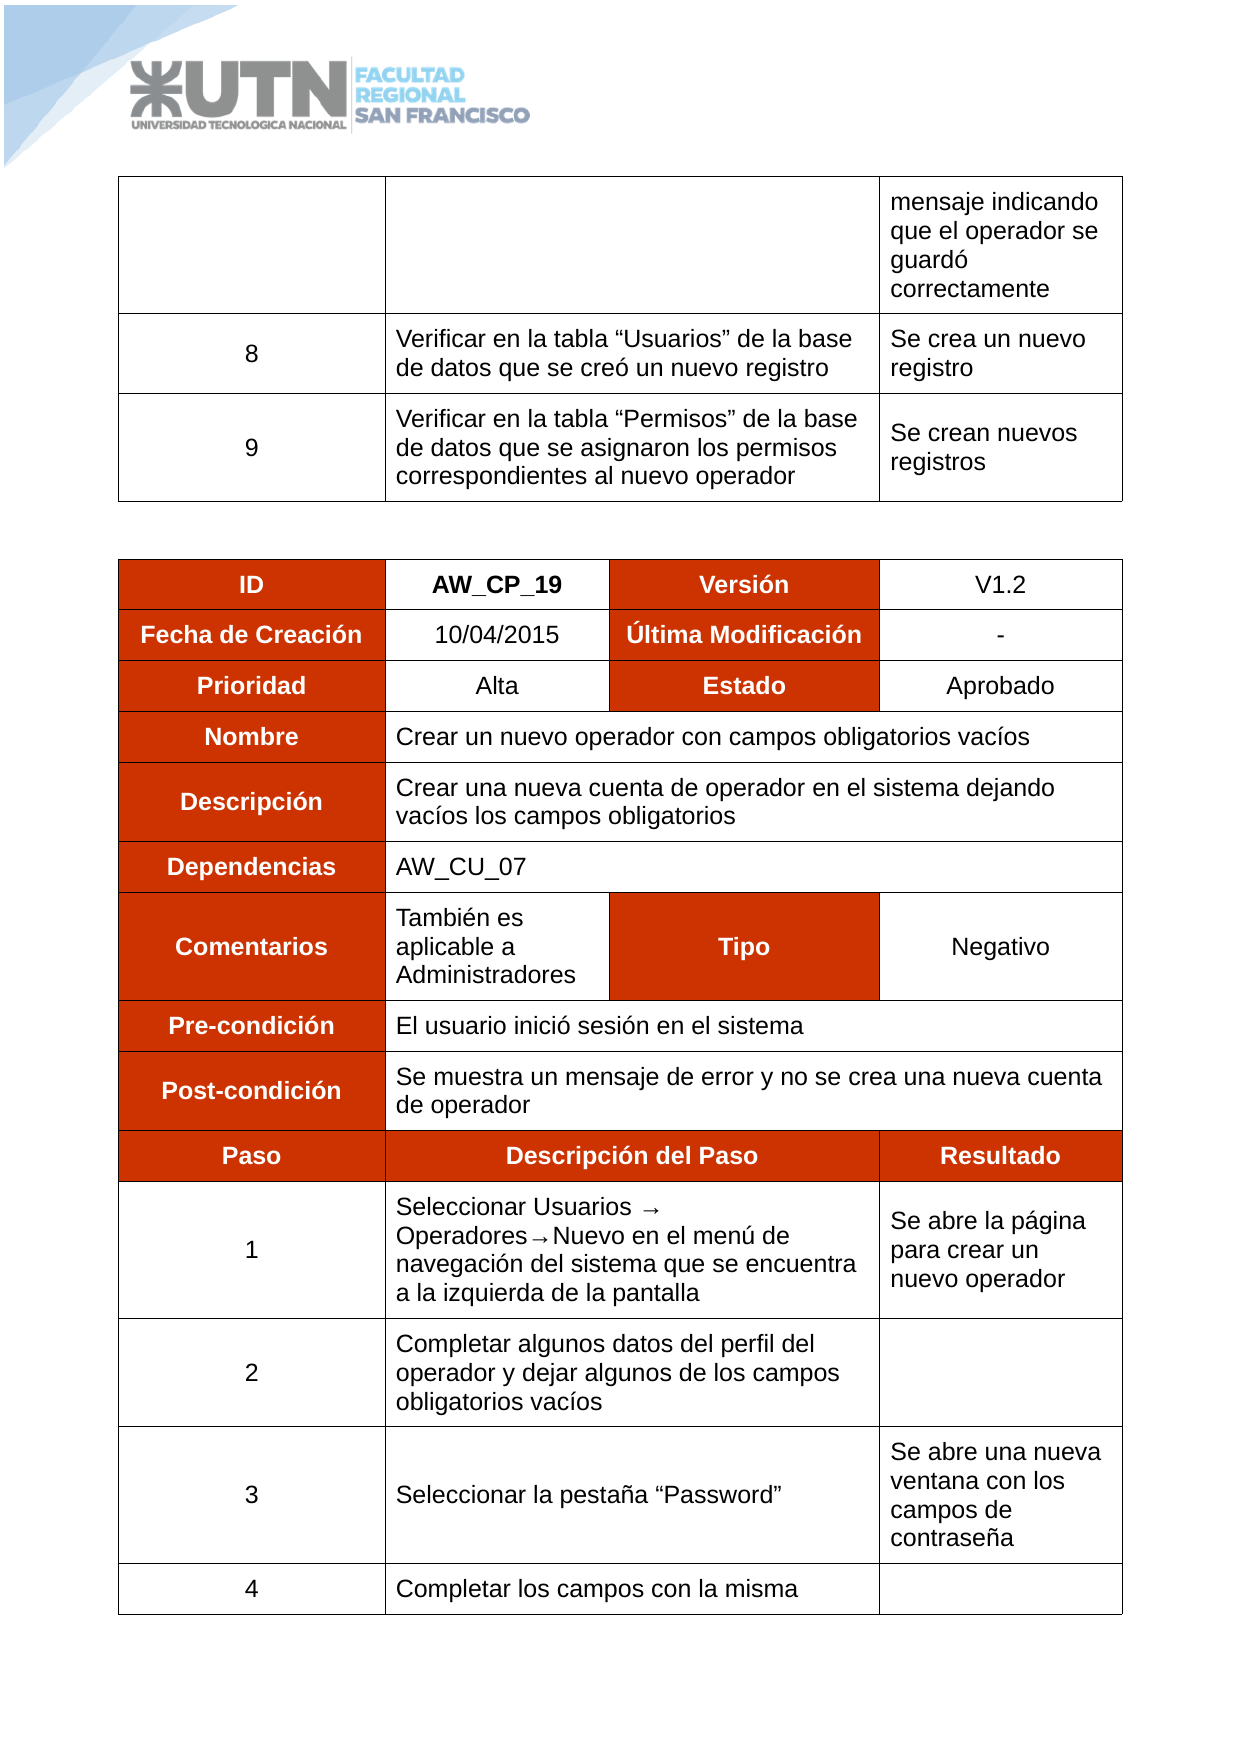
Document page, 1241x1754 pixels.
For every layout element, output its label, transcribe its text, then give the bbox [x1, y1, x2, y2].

table_cell Se crean nuevos registros [880, 394, 1122, 501]
table_header Versión [610, 560, 879, 609]
table_cell Aprobado [880, 661, 1122, 711]
table_cell Verificar en la tabla “Usuarios” de la base de datos que se creó un nuevo registro [386, 314, 879, 393]
table_cell Prioridad [119, 661, 385, 711]
table_cell Se crea un nuevo registro [880, 314, 1122, 393]
table_cell Completar los campos con la misma [386, 1564, 879, 1614]
table_cell Se muestra un mensaje de error y no se crea una nueva cuenta de operador [386, 1052, 1122, 1130]
table_cell Resultado [880, 1131, 1122, 1181]
table_cell 1 [119, 1182, 385, 1318]
table_header ID [119, 560, 385, 609]
table_cell 10/04/2015 [386, 610, 609, 660]
table_cell Dependencias [119, 842, 385, 892]
table_cell 3 [119, 1427, 385, 1563]
table_cell Post-condición [119, 1052, 385, 1130]
table_cell Estado [610, 661, 879, 711]
picture [3, 5, 532, 169]
table_cell - [880, 610, 1122, 660]
table_cell mensaje indicando que el operador se guardó correctamente [880, 177, 1122, 313]
table_cell Seleccionar la pestaña “Password” [386, 1427, 879, 1563]
table_cell Verificar en la tabla “Permisos” de la base de datos que se asignaron los permisos correspondientes al nuevo operador [386, 394, 879, 501]
table_cell 4 [119, 1564, 385, 1614]
table_cell Crear un nuevo operador con campos obligatorios vacíos [386, 712, 1122, 762]
table_cell Descripción [119, 763, 385, 841]
table_cell Negativo [880, 893, 1122, 1000]
table_cell Pre-condición [119, 1001, 385, 1051]
table_header AW_CP_19 [386, 560, 609, 609]
table_cell Alta [386, 661, 609, 711]
table_cell Fecha de Creación [119, 610, 385, 660]
table_cell Seleccionar Usuarios → Operadores→Nuevo en el menú de navegación del sistema que se encuentra a la izquierda de la pantalla [386, 1182, 879, 1318]
table_cell También es aplicable a Administradores [386, 893, 609, 1000]
table_cell Tipo [610, 893, 879, 1000]
table_cell [386, 177, 879, 313]
table_cell 9 [119, 394, 385, 501]
table_cell Descripción del Paso [386, 1131, 879, 1181]
table_cell 8 [119, 314, 385, 393]
table_cell Crear una nueva cuenta de operador en el sistema dejando vacíos los campos obligatorios [386, 763, 1122, 841]
table_cell Completar algunos datos del perfil del operador y dejar algunos de los campos obligatorios vacíos [386, 1319, 879, 1426]
table_cell Última Modificación [610, 610, 879, 660]
table_cell [880, 1319, 1122, 1426]
table_cell [119, 177, 385, 313]
table_cell AW_CU_07 [386, 842, 1122, 892]
table_cell Paso [119, 1131, 385, 1181]
table_cell El usuario inició sesión en el sistema [386, 1001, 1122, 1051]
table_cell Se abre una nueva ventana con los campos de contraseña [880, 1427, 1122, 1563]
table_cell Nombre [119, 712, 385, 762]
table_cell Se abre la página para crear un nuevo operador [880, 1182, 1122, 1318]
table_cell 2 [119, 1319, 385, 1426]
table_header V1.2 [880, 560, 1122, 609]
table_cell [880, 1564, 1122, 1614]
table_cell Comentarios [119, 893, 385, 1000]
